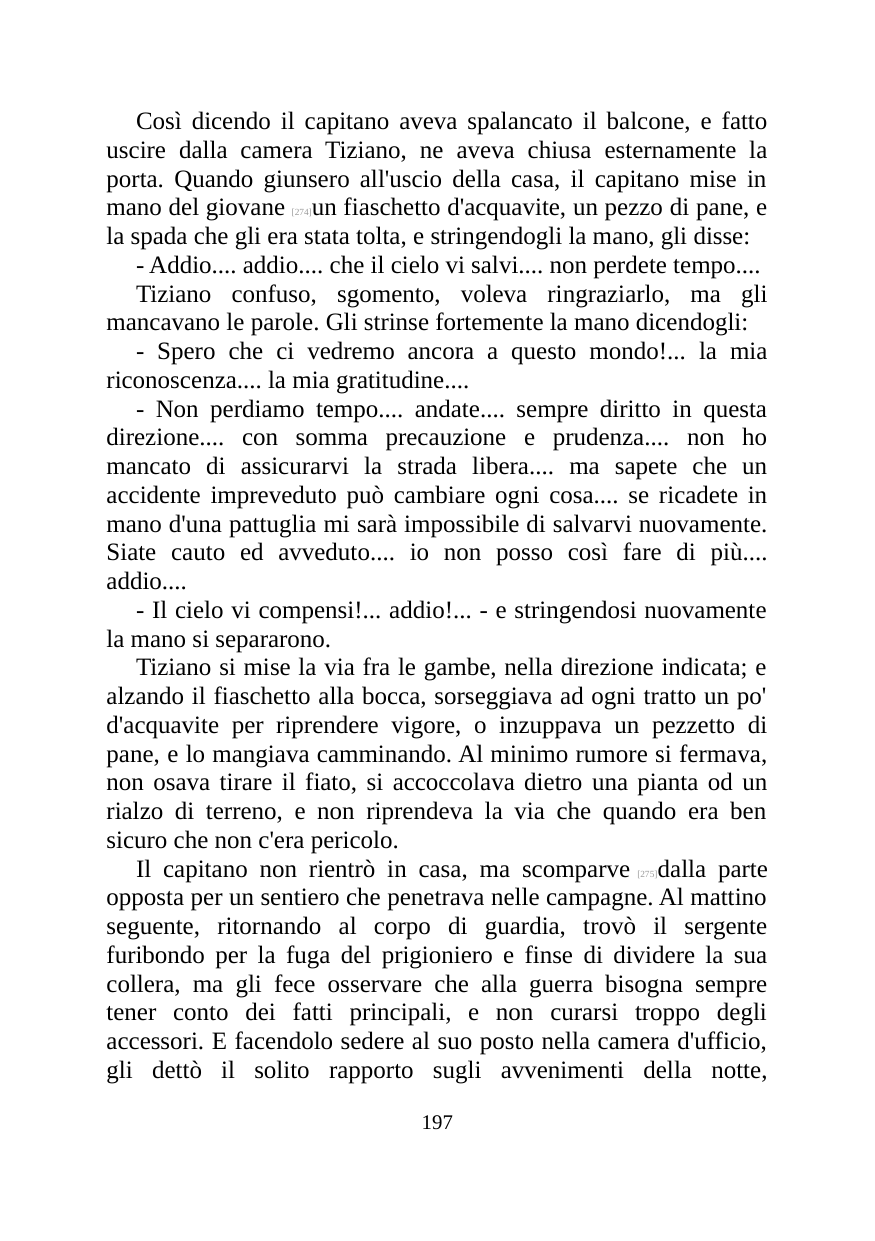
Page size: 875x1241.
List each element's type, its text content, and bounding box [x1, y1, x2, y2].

text Tiziano si mise la via fra le gambe, nella direzione indicata; e alzando il fiaschetto alla bocca, sorseggiava ad ogni tratto un po' d'acquavite per riprendere vigore, o inzuppava un pezzetto di pane, e lo mangiava camminando. Al minimo rumore si fermava, non osava tirare il fiato, si accoccolava dietro una pianta od un rialzo di terreno, e non riprendeva la via che quando era ben sicuro che non c'era pericolo. [106, 652, 768, 854]
text - Addio.... addio.... che il cielo vi salvi.... non perdete tempo.... [106, 250, 768, 279]
text - Il cielo vi compensi!... addio!... - e stringendosi nuovamente la mano si separarono. [106, 595, 768, 652]
text Così dicendo il capitano aveva spalancato il balcone, e fatto uscire dalla camera Tiziano, ne aveva chiusa esternamente la porta. Quando giunsero all'uscio della casa, il capitano mise in mano del giovane [274]un fiaschetto d'acquavite, un pezzo di pane, e la spada che gli era stata tolta, e stringendogli la mano, gli disse: [106, 106, 768, 250]
text Tiziano confuso, sgomento, voleva ringraziarlo, ma gli mancavano le parole. Gli strinse fortemente la mano dicendogli: [106, 279, 768, 336]
text - Spero che ci vedremo ancora a questo mondo!... la mia riconoscenza.... la mia gratitudine.... [106, 336, 768, 394]
text - Non perdiamo tempo.... andate.... sempre diritto in questa direzione.... con somma precauzione e prudenza.... non ho mancato di assicurarvi la strada libera.... ma sapete che un accidente impreveduto può cambiare ogni cosa.... se ricadete in mano d'una pattuglia mi sarà impossibile di salvarvi nuovamente. Siate cauto ed avveduto.... io non posso così fare di più.... addio.... [106, 394, 768, 595]
text Il capitano non rientrò in casa, ma scomparve [275]dalla parte opposta per un sentiero che penetrava nelle campagne. Al mattino seguente, ritornando al corpo di guardia, trovò il sergente furibondo per la fuga del prigioniero e finse di dividere la sua collera, ma gli fece osservare che alla guerra bisogna sempre tener conto dei fatti principali, e non curarsi troppo degli accessori. E facendolo sedere al suo posto nella camera d'ufficio, gli dettò il solito rapporto sugli avvenimenti della notte, [106, 854, 768, 1084]
